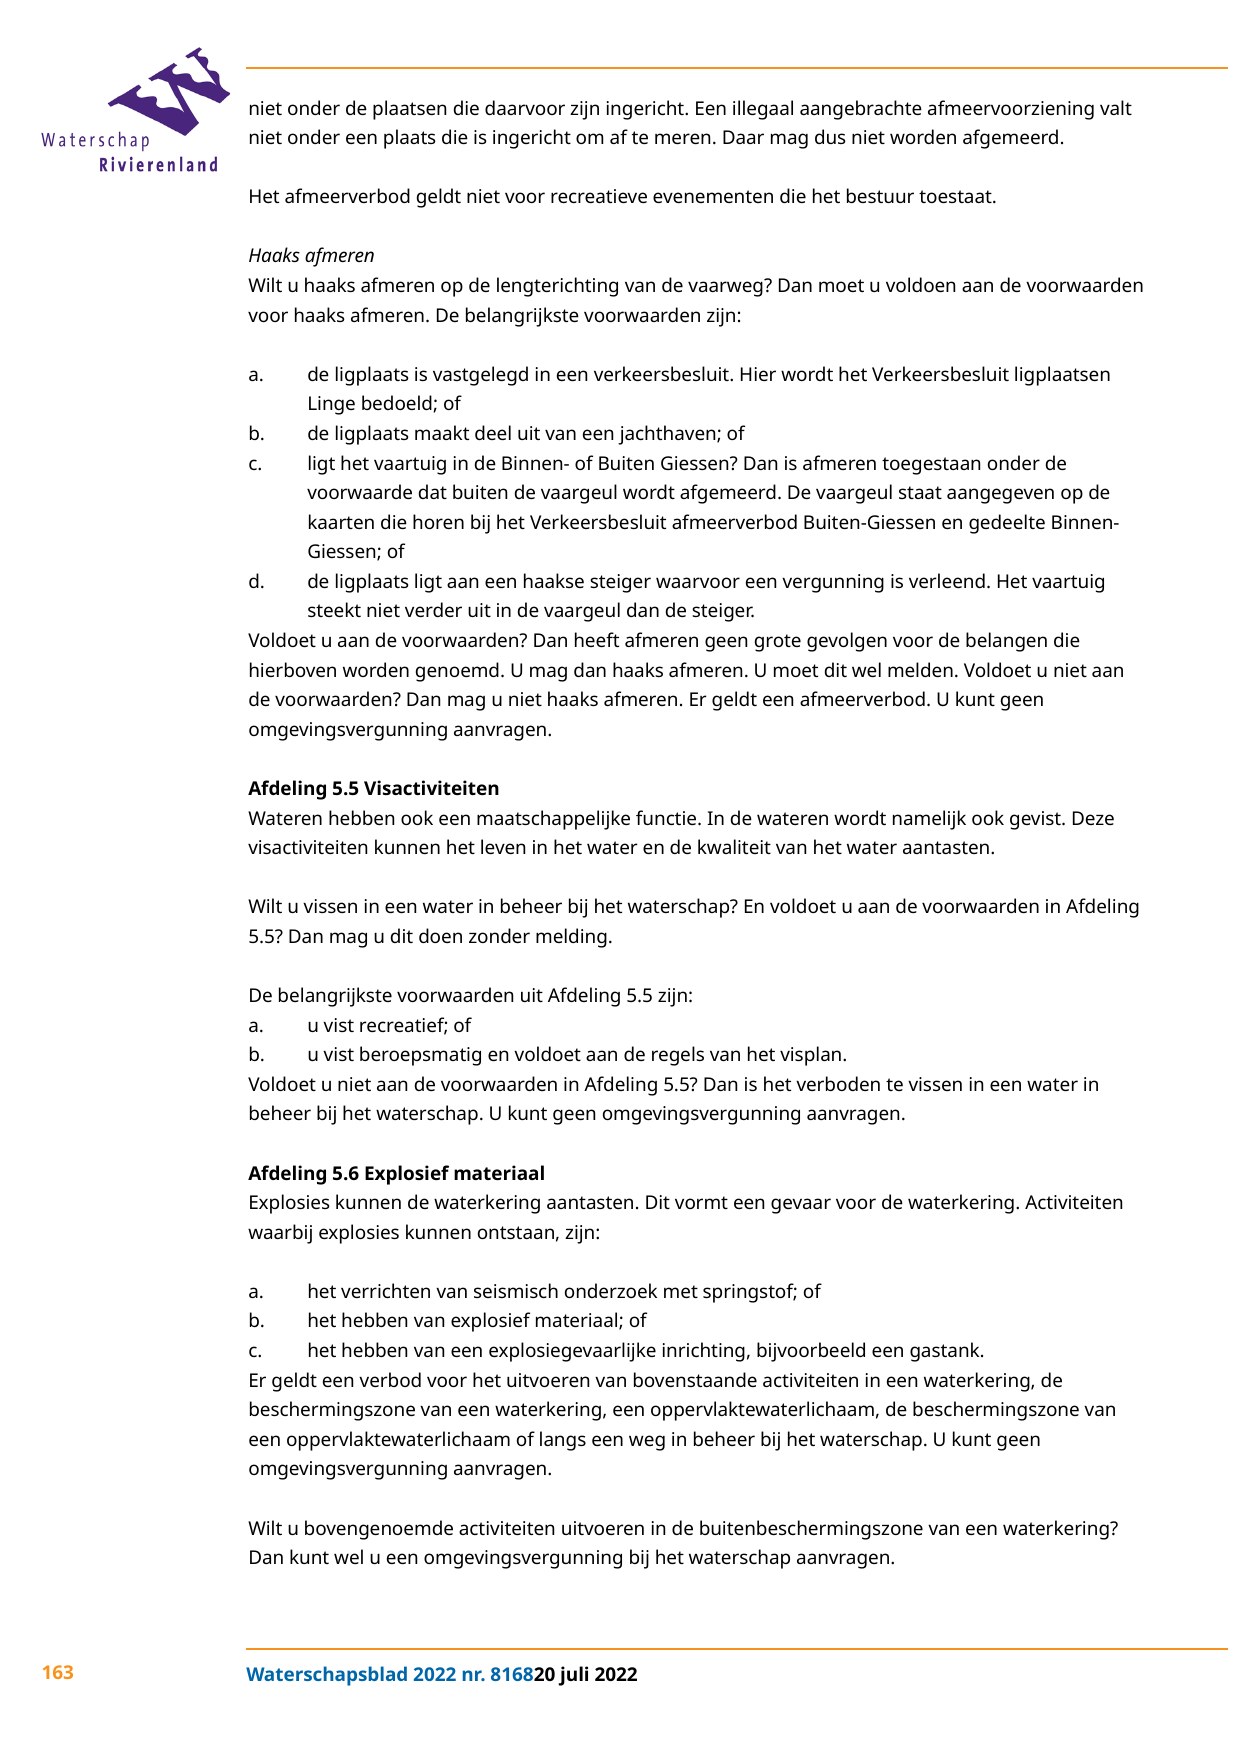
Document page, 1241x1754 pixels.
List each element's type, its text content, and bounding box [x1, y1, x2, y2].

text Afdeling 5.6 Explosief materiaal [248, 1160, 1152, 1186]
list u vist beroepsmatig en voldoet aan de regels van het visplan. [248, 1041, 1152, 1067]
list de ligplaats is vastgelegd in een verkeersbesluit. Hier wordt het Verkeersbesluit ligplaatsen Linge bedoeld; of [248, 361, 1152, 416]
text Explosies kunnen de waterkering aantasten. Dit vormt een gevaar voor de waterkering. Activiteiten waarbij explosies kunnen ontstaan, zijn: [248, 1189, 1152, 1245]
text Voldoet u aan de voorwaarden? Dan heeft afmeren geen grote gevolgen voor de belangen die hierboven worden genoemd. U mag dan haaks afmeren. U moet dit wel melden. Voldoet u niet aan de voorwaarden? Dan mag u niet haaks afmeren. Er geldt een afmeerverbod. U kunt geen omgevingsvergunning aanvragen. [248, 627, 1152, 742]
text Wilt u haaks afmeren op de lengterichting van de vaarweg? Dan moet u voldoen aan de voorwaarden voor haaks afmeren. De belangrijkste voorwaarden zijn: [248, 272, 1152, 328]
text Wateren hebben ook een maatschappelijke functie. In de wateren wordt namelijk ook gevist. Deze visactiviteiten kunnen het leven in het water en de kwaliteit van het water aantasten. [248, 805, 1152, 860]
list het hebben van explosief materiaal; of [248, 1308, 1152, 1333]
text Wilt u bovengenoemde activiteiten uitvoeren in de buitenbeschermingszone van een waterkering? Dan kunt wel u een omgevingsvergunning bij het waterschap aanvragen. [248, 1515, 1152, 1570]
text Voldoet u niet aan de voorwaarden in Afdeling 5.5? Dan is het verboden te vissen in een water in beheer bij het waterschap. U kunt geen omgevingsvergunning aanvragen. [248, 1071, 1152, 1126]
picture [41, 47, 231, 172]
text Haaks afmeren [248, 243, 1152, 268]
list het verrichten van seismisch onderzoek met springstof; of [248, 1278, 1152, 1304]
list de ligplaats maakt deel uit van een jachthaven; of [248, 420, 1152, 446]
list u vist recreatief; of [248, 1012, 1152, 1038]
list de ligplaats ligt aan een haakse steiger waarvoor een vergunning is verleend. Het vaartuig steekt niet verder uit in de vaargeul dan de steiger. [248, 568, 1152, 623]
list ligt het vaartuig in de Binnen- of Buiten Giessen? Dan is afmeren toegestaan onder de voorwaarde dat buiten de vaargeul wordt afgemeerd. De vaargeul staat aangegeven op de kaarten die horen bij het Verkeersbesluit afmeerverbod Buiten-Giessen en gedeelte Binnen-Giessen; of [248, 450, 1152, 564]
text Afdeling 5.5 Visactiviteiten [248, 775, 1152, 801]
text Het afmeerverbod geldt niet voor recreatieve evenementen die het bestuur toestaat. [248, 183, 1152, 209]
text Wilt u vissen in een water in beheer bij het waterschap? En voldoet u aan de voorwaarden in Afdeling 5.5? Dan mag u dit doen zonder melding. [248, 893, 1152, 949]
text Er geldt een verbod voor het uitvoeren van bovenstaande activiteiten in een waterkering, de beschermingszone van een waterkering, een oppervlaktewaterlichaam, de beschermingszone van een oppervlaktewaterlichaam of langs een weg in beheer bij het waterschap. U kunt geen omgevingsvergunning aanvragen. [248, 1367, 1152, 1481]
list het hebben van een explosiegevaarlijke inrichting, bijvoorbeeld een gastank. [248, 1337, 1152, 1363]
text niet onder de plaatsen die daarvoor zijn ingericht. Een illegaal aangebrachte afmeervoorziening valt niet onder een plaats die is ingericht om af te meren. Daar mag dus niet worden afgemeerd. [248, 95, 1152, 150]
text De belangrijkste voorwaarden uit Afdeling 5.5 zijn: [248, 982, 1152, 1008]
